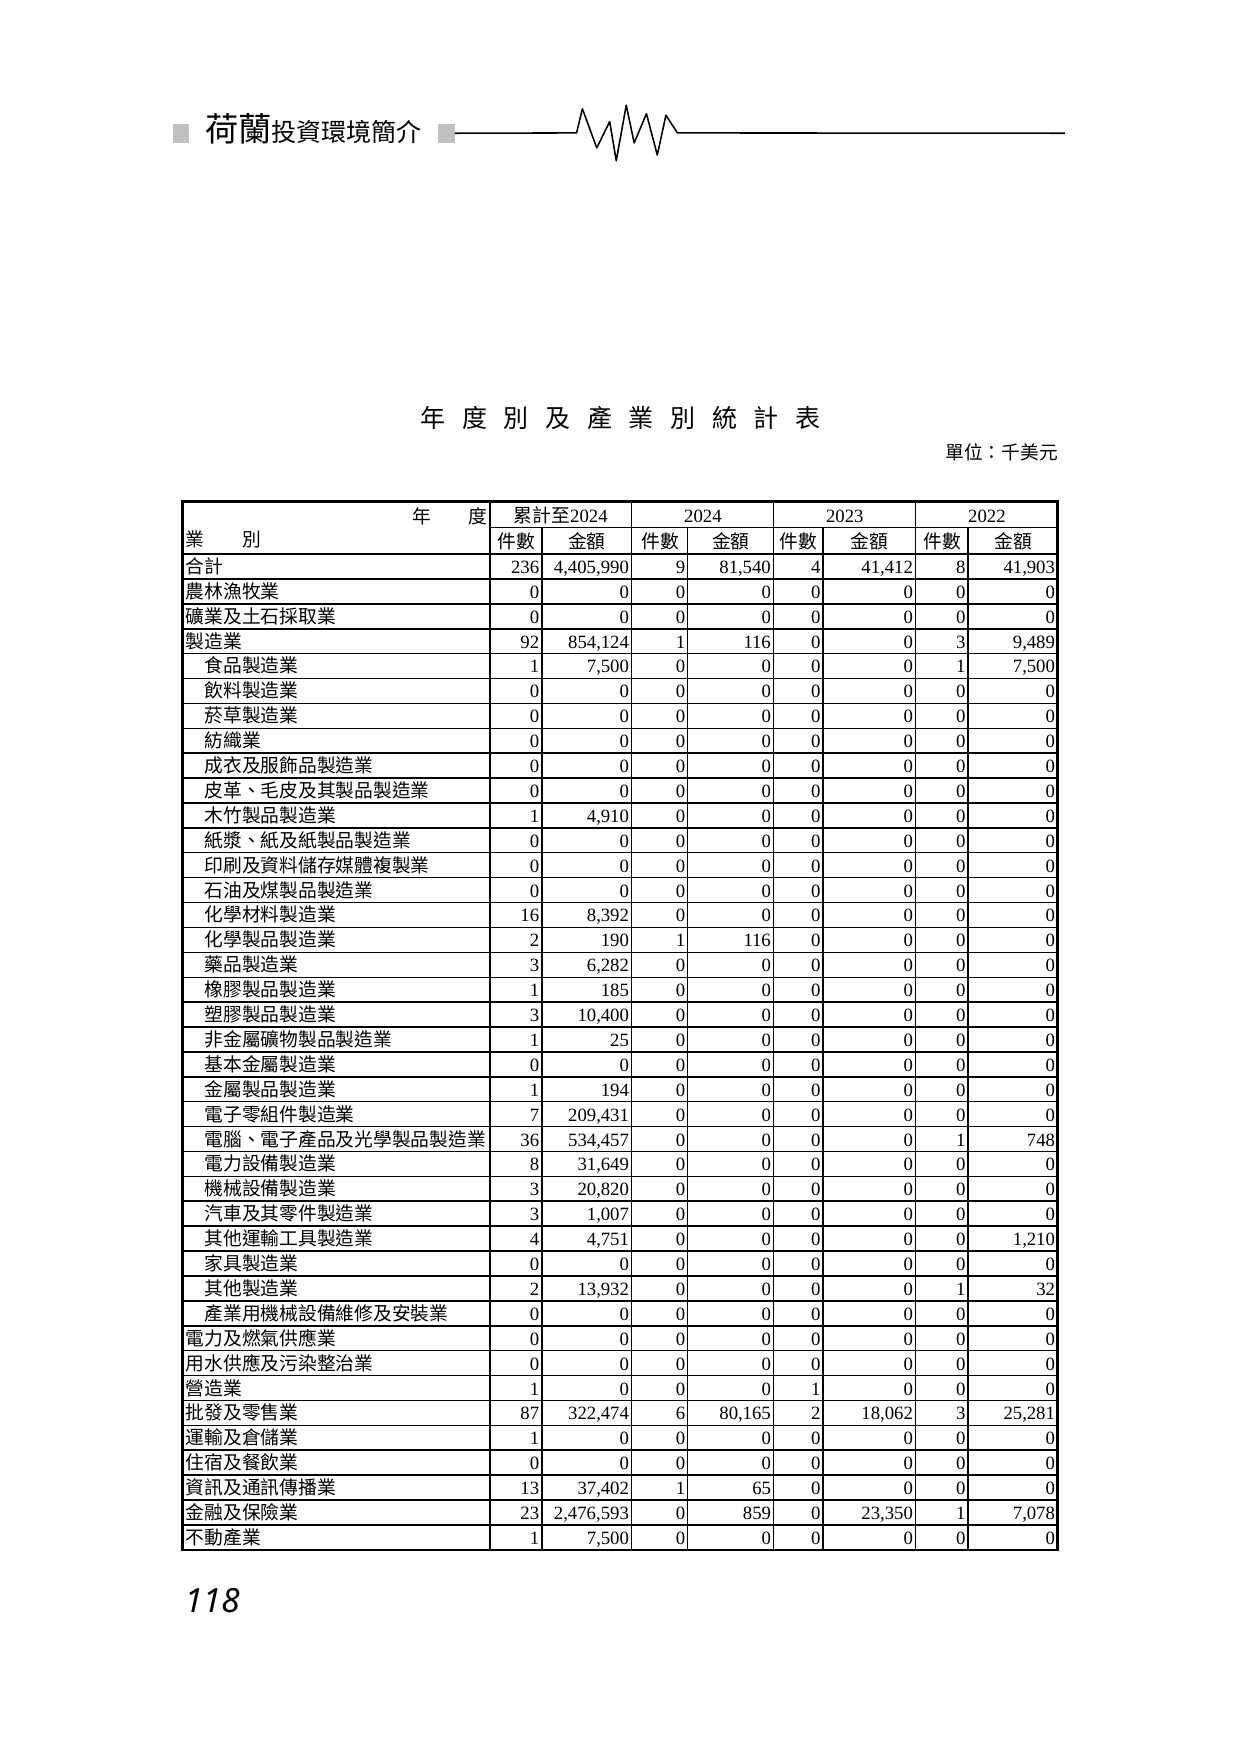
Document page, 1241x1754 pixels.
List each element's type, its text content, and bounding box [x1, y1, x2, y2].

table_cell 藥品製造業 [184, 953, 489, 976]
table_cell 農林漁牧業 [184, 580, 489, 603]
table_cell 0 [774, 953, 822, 976]
table_cell 0 [969, 1302, 1056, 1325]
table_cell 0 [688, 779, 773, 802]
table_cell 0 [916, 1028, 967, 1051]
table_cell 0 [491, 1451, 541, 1474]
table_cell 0 [824, 1152, 915, 1176]
table_cell 0 [688, 1028, 773, 1051]
table_cell 0 [688, 1302, 773, 1325]
table_cell 0 [824, 1302, 915, 1325]
table_cell 0 [916, 1102, 967, 1126]
table_cell 0 [916, 779, 967, 802]
table_cell 0 [632, 804, 687, 827]
table_cell 0 [916, 1351, 967, 1375]
table_cell 0 [491, 878, 541, 902]
table_cell 9 [632, 555, 687, 578]
table_cell 0 [824, 829, 915, 852]
table_cell 飲料製造業 [184, 679, 489, 702]
table_cell 0 [969, 605, 1056, 628]
table_cell 0 [824, 978, 915, 1001]
table_cell 0 [688, 978, 773, 1001]
table_cell 0 [688, 1351, 773, 1375]
table_cell 9,489 [969, 630, 1056, 653]
table_cell 0 [543, 1451, 631, 1474]
table_cell 0 [774, 580, 822, 603]
table_cell 產業用機械設備維修及安裝業 [184, 1302, 489, 1325]
table_cell 1 [491, 1526, 541, 1549]
table_cell 32 [969, 1277, 1056, 1300]
table_cell 0 [688, 1078, 773, 1101]
table_cell 0 [774, 1202, 822, 1225]
table_cell 0 [632, 1028, 687, 1051]
table_cell 20,820 [543, 1177, 631, 1200]
table_cell 0 [774, 1078, 822, 1101]
table_cell 0 [543, 878, 631, 902]
table_header 2024 [632, 503, 773, 527]
table_cell 件數 [774, 528, 822, 553]
table_cell 印刷及資料儲存媒體複製業 [184, 853, 489, 877]
table_cell 0 [491, 1252, 541, 1275]
table_cell 0 [632, 1252, 687, 1275]
table_cell 0 [824, 580, 915, 603]
table_cell 0 [632, 580, 687, 603]
table_cell 0 [543, 704, 631, 727]
table_cell 0 [824, 1526, 915, 1549]
table_cell 0 [774, 1227, 822, 1250]
table_cell 0 [543, 1302, 631, 1325]
table_cell 金額 [688, 528, 773, 553]
table_cell 0 [774, 1152, 822, 1176]
table_cell 1 [491, 654, 541, 678]
table_cell 0 [543, 580, 631, 603]
table_cell 0 [824, 679, 915, 702]
table_cell 0 [774, 1277, 822, 1300]
table_cell 0 [824, 654, 915, 678]
table_cell 電力及燃氣供應業 [184, 1327, 489, 1350]
table_cell 0 [543, 754, 631, 777]
table_cell 0 [916, 679, 967, 702]
table_cell 0 [774, 1177, 822, 1200]
table_cell 65 [688, 1476, 773, 1499]
table_cell 0 [491, 679, 541, 702]
table_cell 0 [632, 754, 687, 777]
table_cell 36 [491, 1127, 541, 1151]
table_cell 0 [916, 1476, 967, 1499]
table_cell 0 [969, 704, 1056, 727]
table_cell 0 [632, 1053, 687, 1076]
table_cell 0 [688, 1277, 773, 1300]
table_cell 0 [543, 1426, 631, 1449]
table_cell 0 [632, 1003, 687, 1026]
table_cell 0 [916, 605, 967, 628]
table_cell 0 [824, 1202, 915, 1225]
table_cell 0 [491, 853, 541, 877]
table_cell 3 [491, 953, 541, 976]
table_cell 0 [688, 1376, 773, 1399]
table_cell 0 [688, 853, 773, 877]
table_cell 0 [491, 605, 541, 628]
table_cell 0 [916, 853, 967, 877]
table_cell 7,500 [969, 654, 1056, 678]
table_cell 0 [969, 1252, 1056, 1275]
table_cell 0 [824, 804, 915, 827]
table_cell 0 [774, 829, 822, 852]
table_cell 2 [491, 1277, 541, 1300]
table_cell 7,078 [969, 1501, 1056, 1524]
table_cell 0 [824, 1476, 915, 1499]
table_cell 0 [916, 878, 967, 902]
table_cell 0 [774, 704, 822, 727]
table_cell 0 [632, 605, 687, 628]
table_cell 0 [969, 853, 1056, 877]
table_cell 0 [969, 1177, 1056, 1200]
table_cell 25,281 [969, 1401, 1056, 1424]
table_cell 礦業及土石採取業 [184, 605, 489, 628]
table_cell 金額 [543, 528, 631, 553]
table_cell 0 [824, 903, 915, 927]
table_cell 0 [688, 1327, 773, 1350]
table_cell 0 [774, 853, 822, 877]
table_cell 0 [774, 1302, 822, 1325]
table_cell 0 [916, 829, 967, 852]
table_cell 0 [969, 1003, 1056, 1026]
table_cell 0 [969, 1376, 1056, 1399]
table_cell 0 [824, 1351, 915, 1375]
table_cell 0 [916, 1202, 967, 1225]
table_cell 81,540 [688, 555, 773, 578]
table_cell 0 [491, 580, 541, 603]
table_cell 0 [774, 779, 822, 802]
table_cell 0 [969, 1053, 1056, 1076]
table_cell 0 [543, 729, 631, 752]
table_cell 食品製造業 [184, 654, 489, 678]
table_cell 0 [774, 630, 822, 653]
table_cell 0 [632, 1102, 687, 1126]
table_cell 0 [969, 1327, 1056, 1350]
table_cell 汽車及其零件製造業 [184, 1202, 489, 1225]
table_cell 0 [916, 928, 967, 951]
table_cell 1 [774, 1376, 822, 1399]
table_cell 0 [774, 804, 822, 827]
table_cell 0 [491, 1302, 541, 1325]
table_cell 0 [824, 1376, 915, 1399]
table_cell 0 [688, 580, 773, 603]
table_cell 營造業 [184, 1376, 489, 1399]
table_cell 3 [491, 1202, 541, 1225]
table_cell 0 [969, 878, 1056, 902]
table_cell 0 [632, 1152, 687, 1176]
table_cell 1 [632, 1476, 687, 1499]
table_cell 紙漿、紙及紙製品製造業 [184, 829, 489, 852]
table_cell 0 [824, 928, 915, 951]
table_cell 0 [916, 580, 967, 603]
table_cell 10,400 [543, 1003, 631, 1026]
table_cell 1 [916, 1127, 967, 1151]
table_cell 0 [688, 704, 773, 727]
table_cell 1,210 [969, 1227, 1056, 1250]
table_cell 0 [824, 878, 915, 902]
table_cell 橡膠製品製造業 [184, 978, 489, 1001]
table_cell 資訊及通訊傳播業 [184, 1476, 489, 1499]
table_cell 0 [969, 679, 1056, 702]
table_cell 0 [491, 1053, 541, 1076]
table_cell 0 [491, 754, 541, 777]
table_cell 件數 [632, 528, 687, 553]
table_cell 0 [543, 779, 631, 802]
table_cell 皮革、毛皮及其製品製造業 [184, 779, 489, 802]
table_cell 854,124 [543, 630, 631, 653]
table_cell 0 [969, 1102, 1056, 1126]
table_cell 0 [632, 878, 687, 902]
table_cell 4 [774, 555, 822, 578]
table_cell 住宿及餐飲業 [184, 1451, 489, 1474]
table_cell 0 [688, 1202, 773, 1225]
table_cell 0 [824, 729, 915, 752]
table_cell 0 [774, 754, 822, 777]
table_cell 紡織業 [184, 729, 489, 752]
table_cell 0 [824, 1078, 915, 1101]
table_cell 0 [632, 903, 687, 927]
table_cell 0 [632, 829, 687, 852]
table_cell 0 [824, 754, 915, 777]
table_cell 0 [688, 729, 773, 752]
table_cell 金額 [969, 528, 1056, 553]
table_cell 0 [688, 1053, 773, 1076]
table_cell 0 [916, 729, 967, 752]
table_cell 0 [491, 779, 541, 802]
table_cell 0 [824, 605, 915, 628]
table_cell 25 [543, 1028, 631, 1051]
table_cell 0 [632, 1451, 687, 1474]
table_cell 家具製造業 [184, 1252, 489, 1275]
table_cell 0 [491, 829, 541, 852]
table_cell 1,007 [543, 1202, 631, 1225]
table_cell 件數 [916, 528, 967, 553]
table_cell 0 [688, 1177, 773, 1200]
table_cell 0 [632, 853, 687, 877]
table_cell 2 [774, 1401, 822, 1424]
table_cell 0 [916, 1053, 967, 1076]
table_cell 0 [774, 1476, 822, 1499]
table_cell 0 [969, 1526, 1056, 1549]
table_cell 1 [491, 1426, 541, 1449]
table_cell 7,500 [543, 654, 631, 678]
table_cell 0 [491, 1351, 541, 1375]
table_cell 6 [632, 1401, 687, 1424]
table_cell 0 [543, 1376, 631, 1399]
table_cell 化學製品製造業 [184, 928, 489, 951]
table_cell 0 [774, 1526, 822, 1549]
table_cell 1 [916, 1501, 967, 1524]
text 單位：千美元 [183, 438, 1058, 465]
table_cell 0 [543, 1252, 631, 1275]
table_cell 0 [688, 878, 773, 902]
table_cell 0 [969, 580, 1056, 603]
table_cell 1 [491, 1078, 541, 1101]
table_cell 0 [916, 1302, 967, 1325]
table_cell 0 [969, 1476, 1056, 1499]
table_cell 0 [969, 1426, 1056, 1449]
table_cell 116 [688, 928, 773, 951]
table_cell 41,903 [969, 555, 1056, 578]
table_cell 0 [688, 1152, 773, 1176]
table_cell 4,910 [543, 804, 631, 827]
table_cell 0 [491, 729, 541, 752]
text 年度別及產業別統計表 [183, 375, 1058, 438]
table_cell 0 [969, 804, 1056, 827]
table_cell 534,457 [543, 1127, 631, 1151]
table_cell 748 [969, 1127, 1056, 1151]
table_cell 0 [632, 1501, 687, 1524]
table_cell 0 [632, 679, 687, 702]
table_cell 1 [632, 928, 687, 951]
table_cell 0 [632, 1127, 687, 1151]
table_cell 0 [969, 779, 1056, 802]
table_cell 859 [688, 1501, 773, 1524]
table_cell 0 [774, 605, 822, 628]
table_cell 0 [632, 1078, 687, 1101]
table_cell 0 [969, 1202, 1056, 1225]
table_cell 7,500 [543, 1526, 631, 1549]
table_cell 0 [774, 1102, 822, 1126]
table_cell 製造業 [184, 630, 489, 653]
table_cell 0 [969, 729, 1056, 752]
table_cell 0 [916, 1376, 967, 1399]
table_cell 0 [688, 754, 773, 777]
table_cell 0 [774, 903, 822, 927]
table_cell 0 [824, 1227, 915, 1250]
table_cell 0 [824, 779, 915, 802]
table_cell 0 [632, 779, 687, 802]
table_cell 批發及零售業 [184, 1401, 489, 1424]
table_cell 0 [774, 1127, 822, 1151]
table_cell 0 [632, 1426, 687, 1449]
table_cell 0 [916, 1227, 967, 1250]
table_cell 0 [916, 754, 967, 777]
table_cell 92 [491, 630, 541, 653]
table_cell 1 [916, 654, 967, 678]
table_cell 0 [916, 1451, 967, 1474]
table_cell 1 [491, 1376, 541, 1399]
table_header 2022 [916, 503, 1056, 527]
table_cell 0 [688, 953, 773, 976]
table_cell 236 [491, 555, 541, 578]
table_cell 0 [824, 953, 915, 976]
table_cell 4,751 [543, 1227, 631, 1250]
table_cell 0 [969, 1152, 1056, 1176]
table_cell 0 [688, 829, 773, 852]
table_cell 0 [774, 1252, 822, 1275]
table_cell 116 [688, 630, 773, 653]
table_cell 0 [969, 978, 1056, 1001]
table_cell 0 [632, 729, 687, 752]
table_cell 1 [632, 630, 687, 653]
table_cell 不動產業 [184, 1526, 489, 1549]
table_cell 0 [774, 1327, 822, 1350]
table_cell 0 [543, 829, 631, 852]
table_cell 0 [824, 1451, 915, 1474]
table_cell 運輸及倉儲業 [184, 1426, 489, 1449]
table_cell 1 [491, 804, 541, 827]
table_cell 0 [632, 1351, 687, 1375]
table_cell 0 [916, 978, 967, 1001]
table_cell 0 [688, 804, 773, 827]
table_cell 0 [688, 1252, 773, 1275]
table_cell 0 [824, 704, 915, 727]
table_cell 23 [491, 1501, 541, 1524]
table_cell 0 [916, 1426, 967, 1449]
table_cell 8,392 [543, 903, 631, 927]
table_cell 用水供應及污染整治業 [184, 1351, 489, 1375]
table_cell 1 [491, 1028, 541, 1051]
table_cell 3 [491, 1177, 541, 1200]
table_cell 0 [491, 1327, 541, 1350]
table_cell 194 [543, 1078, 631, 1101]
table_cell 0 [774, 1053, 822, 1076]
table_cell 0 [969, 1028, 1056, 1051]
table_cell 成衣及服飾品製造業 [184, 754, 489, 777]
table_cell 0 [916, 1078, 967, 1101]
table_cell 4,405,990 [543, 555, 631, 578]
table_cell 0 [824, 1053, 915, 1076]
table_cell 3 [491, 1003, 541, 1026]
table_cell 件數 [491, 528, 541, 553]
table_cell 0 [543, 1351, 631, 1375]
table_cell 0 [688, 1102, 773, 1126]
table_header 累計至2024 [491, 503, 631, 527]
table_cell 3 [916, 630, 967, 653]
table_cell 209,431 [543, 1102, 631, 1126]
table_cell 0 [632, 1376, 687, 1399]
table_cell 0 [543, 1327, 631, 1350]
table_cell 0 [774, 928, 822, 951]
table_cell 2 [491, 928, 541, 951]
table_cell 3 [916, 1401, 967, 1424]
table_cell 金屬製品製造業 [184, 1078, 489, 1101]
table_cell 0 [774, 1451, 822, 1474]
table_cell 其他運輸工具製造業 [184, 1227, 489, 1250]
table_cell 2,476,593 [543, 1501, 631, 1524]
table_cell 菸草製造業 [184, 704, 489, 727]
table_cell 0 [916, 903, 967, 927]
table_cell 0 [774, 1028, 822, 1051]
table_cell 16 [491, 903, 541, 927]
table_cell 0 [632, 1327, 687, 1350]
table_cell 0 [774, 978, 822, 1001]
table_cell 0 [969, 1451, 1056, 1474]
table_cell 0 [688, 1526, 773, 1549]
table_cell 0 [824, 1102, 915, 1126]
table_cell 0 [824, 1327, 915, 1350]
table_cell 0 [774, 679, 822, 702]
table_cell 0 [688, 605, 773, 628]
table_cell 0 [824, 630, 915, 653]
table_cell 0 [916, 953, 967, 976]
table_cell 0 [632, 654, 687, 678]
table_cell 0 [774, 654, 822, 678]
table_cell 8 [491, 1152, 541, 1176]
table_cell 0 [774, 1501, 822, 1524]
table_cell 18,062 [824, 1401, 915, 1424]
table_cell 0 [774, 1426, 822, 1449]
table_cell 4 [491, 1227, 541, 1250]
table_cell 0 [916, 804, 967, 827]
table_cell 322,474 [543, 1401, 631, 1424]
table_cell 電腦、電子產品及光學製品製造業 [184, 1127, 489, 1151]
table_cell 0 [774, 878, 822, 902]
table_cell 0 [916, 1252, 967, 1275]
table_cell 其他製造業 [184, 1277, 489, 1300]
table_cell 0 [688, 1451, 773, 1474]
table_cell 31,649 [543, 1152, 631, 1176]
table_cell 0 [824, 1003, 915, 1026]
table_cell 87 [491, 1401, 541, 1424]
table_cell 0 [824, 1252, 915, 1275]
table_cell 0 [491, 704, 541, 727]
table_cell 23,350 [824, 1501, 915, 1524]
table_cell 0 [632, 953, 687, 976]
table_cell 13 [491, 1476, 541, 1499]
table_cell 0 [632, 1177, 687, 1200]
table_cell 0 [688, 903, 773, 927]
table_cell 1 [916, 1277, 967, 1300]
table_cell 0 [969, 953, 1056, 976]
table_cell 0 [916, 1003, 967, 1026]
table_cell 電子零組件製造業 [184, 1102, 489, 1126]
table_cell 0 [969, 1078, 1056, 1101]
table_cell 塑膠製品製造業 [184, 1003, 489, 1026]
table_cell 1 [491, 978, 541, 1001]
table_cell 0 [632, 1302, 687, 1325]
table_cell 電力設備製造業 [184, 1152, 489, 1176]
table_cell 0 [543, 853, 631, 877]
table_cell 0 [774, 1003, 822, 1026]
table_cell 0 [969, 829, 1056, 852]
table_cell 0 [824, 1426, 915, 1449]
table_cell 0 [916, 1526, 967, 1549]
table_cell 0 [774, 1351, 822, 1375]
table_cell 0 [632, 1227, 687, 1250]
table_cell 6,282 [543, 953, 631, 976]
table_cell 37,402 [543, 1476, 631, 1499]
table_cell 13,932 [543, 1277, 631, 1300]
table_cell 合計 [184, 555, 489, 578]
table_cell 0 [688, 1227, 773, 1250]
table_cell 0 [824, 853, 915, 877]
table_cell 金融及保險業 [184, 1501, 489, 1524]
table_cell 0 [688, 1003, 773, 1026]
table_cell 0 [632, 1277, 687, 1300]
table_cell 0 [688, 654, 773, 678]
table_cell 0 [916, 704, 967, 727]
table_cell 0 [632, 1202, 687, 1225]
table_header 年 度 業 別 [184, 503, 489, 553]
table_cell 0 [688, 1127, 773, 1151]
table_cell 0 [969, 928, 1056, 951]
table_cell 0 [543, 1053, 631, 1076]
table_cell 190 [543, 928, 631, 951]
table_cell 0 [824, 1028, 915, 1051]
table_cell 0 [632, 1526, 687, 1549]
table_cell 0 [969, 1351, 1056, 1375]
table_cell 0 [916, 1177, 967, 1200]
table_cell 0 [688, 679, 773, 702]
table_cell 石油及煤製品製造業 [184, 878, 489, 902]
table_cell 0 [969, 754, 1056, 777]
table_cell 機械設備製造業 [184, 1177, 489, 1200]
table_cell 基本金屬製造業 [184, 1053, 489, 1076]
table_cell 0 [543, 605, 631, 628]
table_cell 0 [632, 978, 687, 1001]
table_cell 化學材料製造業 [184, 903, 489, 927]
table_cell 185 [543, 978, 631, 1001]
table_cell 0 [916, 1327, 967, 1350]
table_cell 0 [824, 1177, 915, 1200]
table_cell 0 [824, 1277, 915, 1300]
table_cell 0 [632, 704, 687, 727]
table_cell 7 [491, 1102, 541, 1126]
table_cell 非金屬礦物製品製造業 [184, 1028, 489, 1051]
table_cell 80,165 [688, 1401, 773, 1424]
table_cell 0 [824, 1127, 915, 1151]
table_cell 0 [916, 1152, 967, 1176]
table_cell 木竹製品製造業 [184, 804, 489, 827]
table_cell 0 [969, 903, 1056, 927]
table_header 2023 [774, 503, 915, 527]
table_cell 41,412 [824, 555, 915, 578]
table_cell 金額 [824, 528, 915, 553]
table_cell 0 [688, 1426, 773, 1449]
table_cell 0 [543, 679, 631, 702]
table_cell 0 [774, 729, 822, 752]
table_cell 8 [916, 555, 967, 578]
